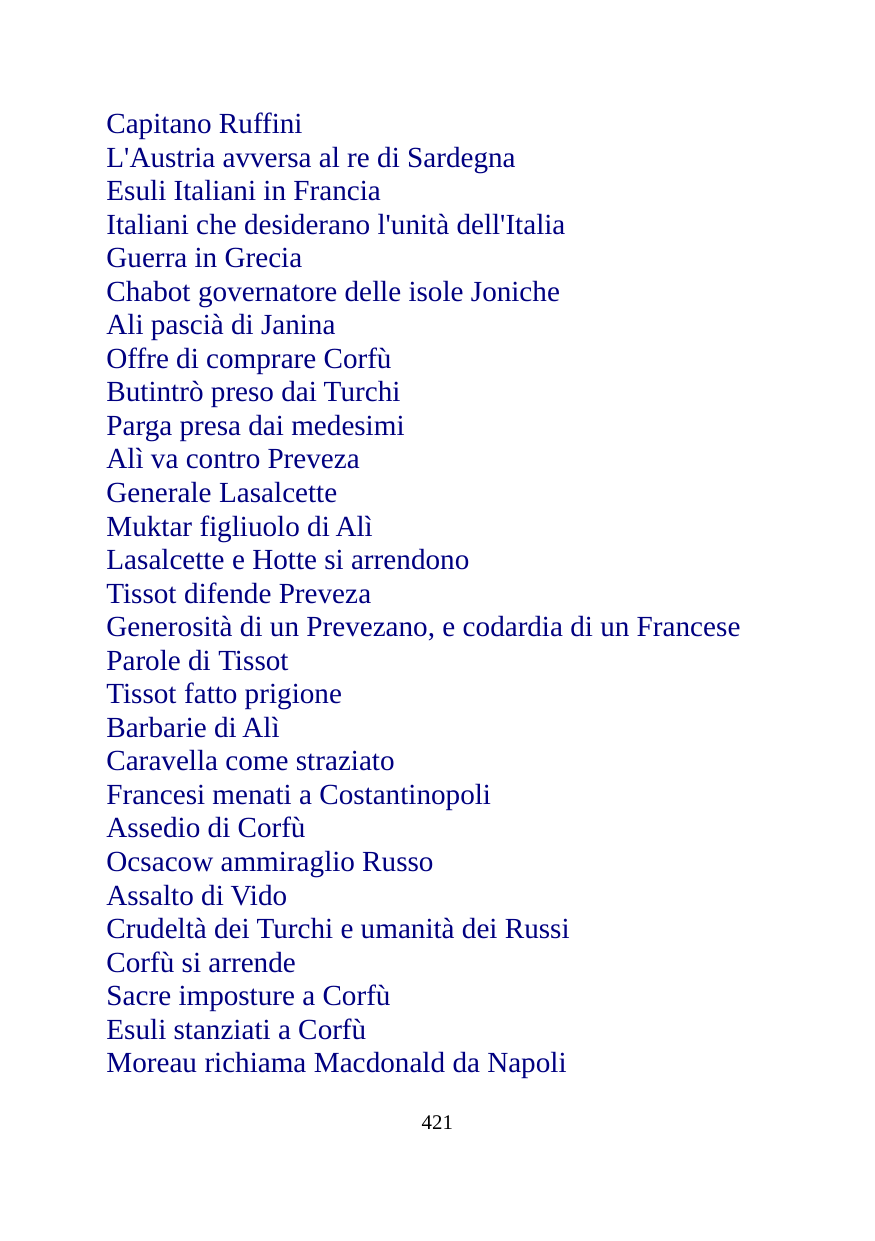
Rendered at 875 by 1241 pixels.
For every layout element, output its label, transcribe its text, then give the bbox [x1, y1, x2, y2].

text Capitano Ruffini L'Austria avversa al re di Sardegna Esuli Italiani in Francia Italiani che desiderano l'unità dell'Italia Guerra in Grecia Chabot governatore delle isole Joniche Ali pascià di Janina Offre di comprare Corfù Butintrò preso dai Turchi Parga presa dai medesimi Alì va contro Preveza Generale Lasalcette Muktar figliuolo di Alì Lasalcette e Hotte si arrendono Tissot difende Preveza Generosità di un Prevezano, e codardia di un Francese Parole di Tissot Tissot fatto prigione Barbarie di Alì Caravella come straziato Francesi menati a Costantinopoli Assedio di Corfù Ocsacow ammiraglio Russo Assalto di Vido Crudeltà dei Turchi e umanità dei Russi Corfù si arrende Sacre imposture a Corfù Esuli stanziati a Corfù Moreau richiama Macdonald da Napoli [106, 106, 768, 1079]
